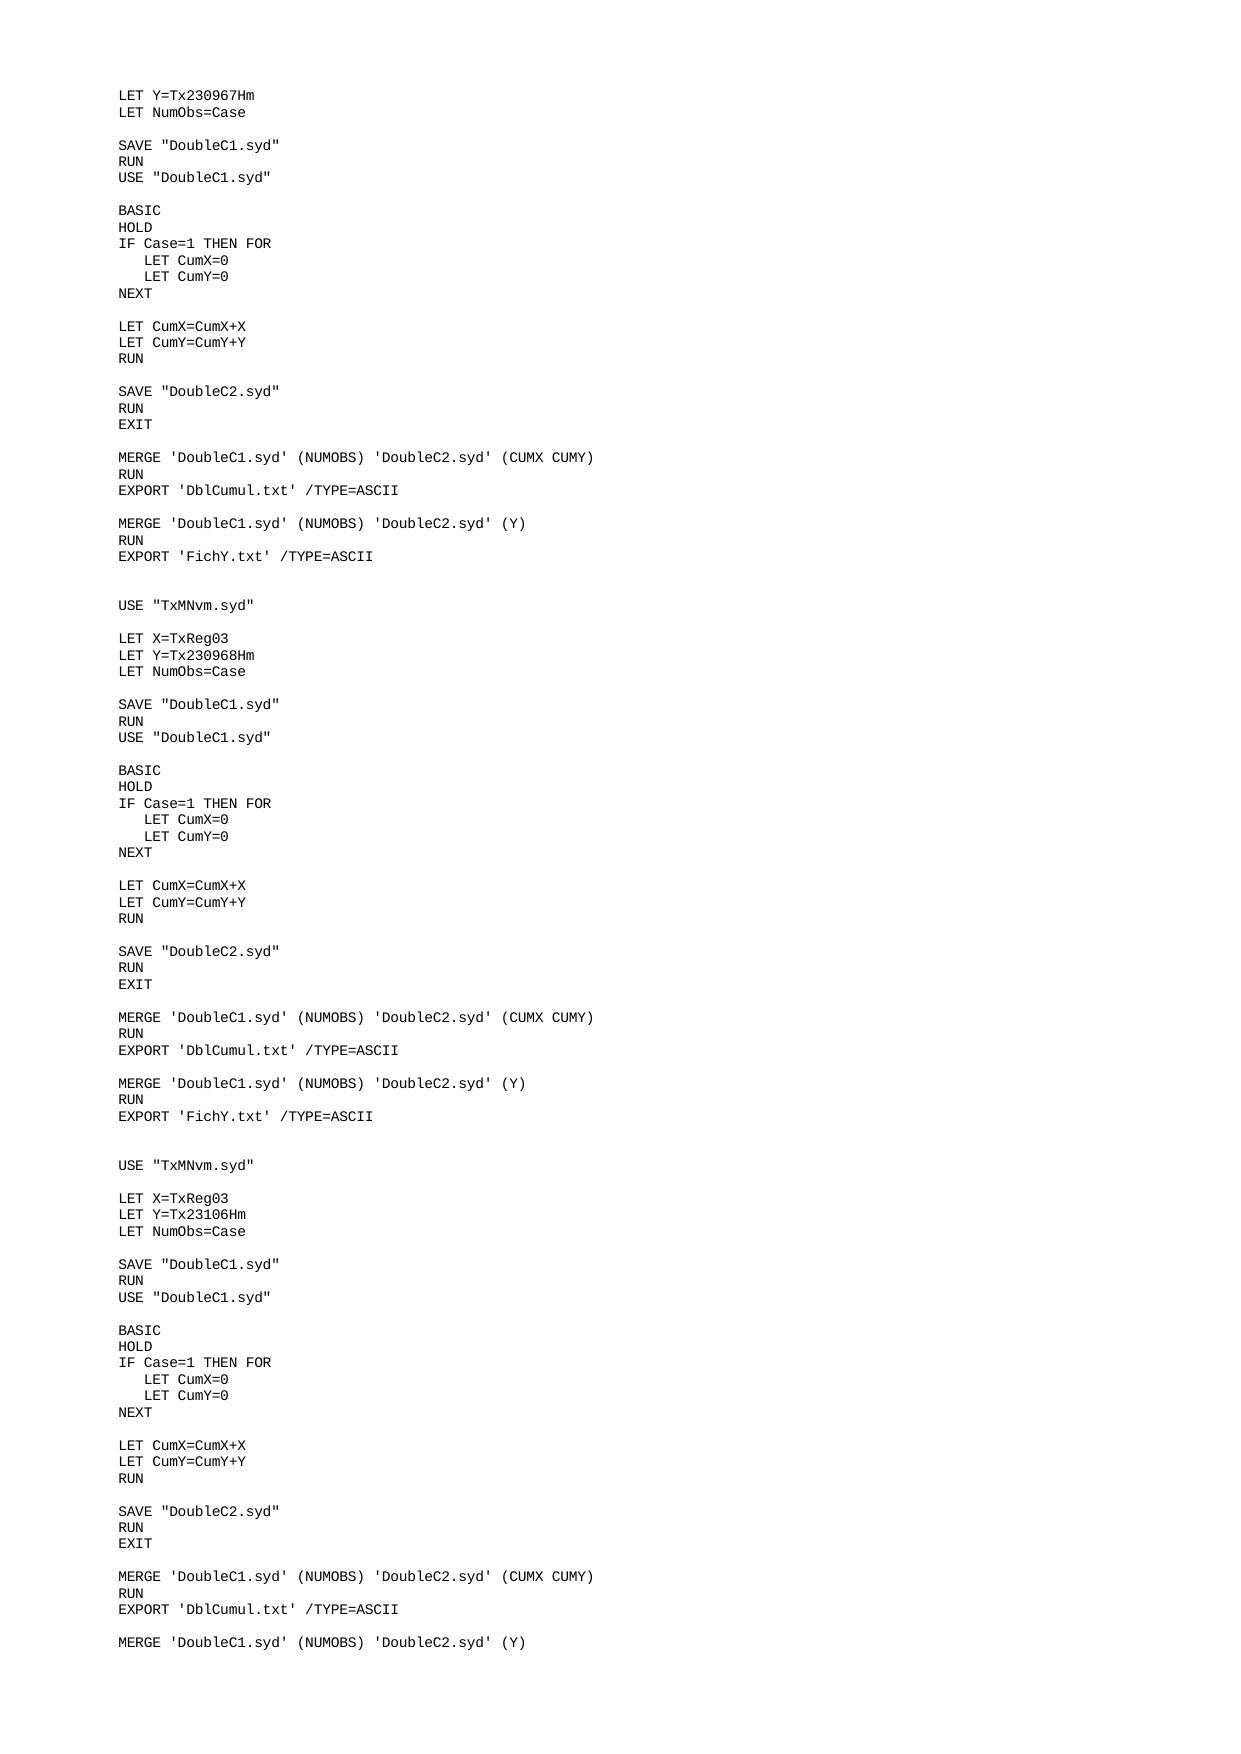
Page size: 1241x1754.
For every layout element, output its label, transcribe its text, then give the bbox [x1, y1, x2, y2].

text NEXT [118, 846, 1122, 862]
text RUN [118, 1471, 1122, 1487]
text NEXT [118, 1405, 1122, 1422]
text MERGE 'DoubleC1.syd' (NUMOBS) 'DoubleC2.syd' (CUMX CUMY) [118, 1010, 1122, 1027]
text LET CumX=CumX+X [118, 878, 1122, 895]
text SAVE "DoubleC2.syd" [118, 1504, 1122, 1520]
text LET Y=Tx230968Hm [118, 648, 1122, 664]
text RUN [118, 1027, 1122, 1043]
text LET CumX=0 [118, 813, 1122, 829]
text EXPORT 'FichY.txt' /TYPE=ASCII [118, 549, 1122, 566]
text RUN [118, 1586, 1122, 1603]
text LET CumY=0 [118, 829, 1122, 846]
text RUN [118, 714, 1122, 730]
text MERGE 'DoubleC1.syd' (NUMOBS) 'DoubleC2.syd' (CUMX CUMY) [118, 1570, 1122, 1586]
text LET Y=Tx23106Hm [118, 1208, 1122, 1224]
text RUN [118, 401, 1122, 418]
text MERGE 'DoubleC1.syd' (NUMOBS) 'DoubleC2.syd' (Y) [118, 1636, 1122, 1652]
text LET Y=Tx230967Hm [118, 88, 1122, 105]
text BASIC [118, 1323, 1122, 1339]
text LET CumY=0 [118, 1389, 1122, 1405]
text USE "TxMNvm.syd" [118, 599, 1122, 615]
text LET NumObs=Case [118, 105, 1122, 121]
text RUN [118, 1520, 1122, 1537]
text SAVE "DoubleC1.syd" [118, 697, 1122, 714]
text HOLD [118, 1339, 1122, 1356]
text RUN [118, 533, 1122, 549]
text EXIT [118, 1537, 1122, 1553]
text BASIC [118, 204, 1122, 220]
text RUN [118, 352, 1122, 368]
text EXIT [118, 977, 1122, 994]
text LET CumY=CumY+Y [118, 335, 1122, 352]
text EXPORT 'DblCumul.txt' /TYPE=ASCII [118, 483, 1122, 500]
text LET X=TxReg03 [118, 632, 1122, 648]
text LET NumObs=Case [118, 1224, 1122, 1241]
text SAVE "DoubleC1.syd" [118, 138, 1122, 154]
text USE "DoubleC1.syd" [118, 730, 1122, 747]
text LET CumX=CumX+X [118, 319, 1122, 335]
text BASIC [118, 763, 1122, 780]
text LET X=TxReg03 [118, 1191, 1122, 1208]
text LET CumY=CumY+Y [118, 1454, 1122, 1471]
text LET CumX=0 [118, 1372, 1122, 1389]
text EXPORT 'DblCumul.txt' /TYPE=ASCII [118, 1043, 1122, 1059]
text SAVE "DoubleC1.syd" [118, 1257, 1122, 1273]
text SAVE "DoubleC2.syd" [118, 944, 1122, 961]
text RUN [118, 911, 1122, 928]
text USE "DoubleC1.syd" [118, 1290, 1122, 1306]
text HOLD [118, 220, 1122, 237]
text NEXT [118, 286, 1122, 302]
text LET CumY=0 [118, 269, 1122, 286]
text RUN [118, 154, 1122, 171]
text RUN [118, 1092, 1122, 1109]
text EXPORT 'DblCumul.txt' /TYPE=ASCII [118, 1603, 1122, 1619]
text RUN [118, 467, 1122, 483]
text MERGE 'DoubleC1.syd' (NUMOBS) 'DoubleC2.syd' (Y) [118, 516, 1122, 533]
text LET CumX=CumX+X [118, 1438, 1122, 1454]
text IF Case=1 THEN FOR [118, 237, 1122, 253]
text IF Case=1 THEN FOR [118, 1356, 1122, 1372]
text IF Case=1 THEN FOR [118, 796, 1122, 813]
text MERGE 'DoubleC1.syd' (NUMOBS) 'DoubleC2.syd' (Y) [118, 1076, 1122, 1092]
text HOLD [118, 780, 1122, 796]
text RUN [118, 1273, 1122, 1290]
text LET CumX=0 [118, 253, 1122, 269]
text USE "TxMNvm.syd" [118, 1158, 1122, 1175]
text SAVE "DoubleC2.syd" [118, 385, 1122, 401]
text USE "DoubleC1.syd" [118, 171, 1122, 187]
text LET CumY=CumY+Y [118, 895, 1122, 911]
text EXIT [118, 418, 1122, 434]
text LET NumObs=Case [118, 664, 1122, 681]
text RUN [118, 961, 1122, 977]
text EXPORT 'FichY.txt' /TYPE=ASCII [118, 1109, 1122, 1125]
text MERGE 'DoubleC1.syd' (NUMOBS) 'DoubleC2.syd' (CUMX CUMY) [118, 451, 1122, 467]
